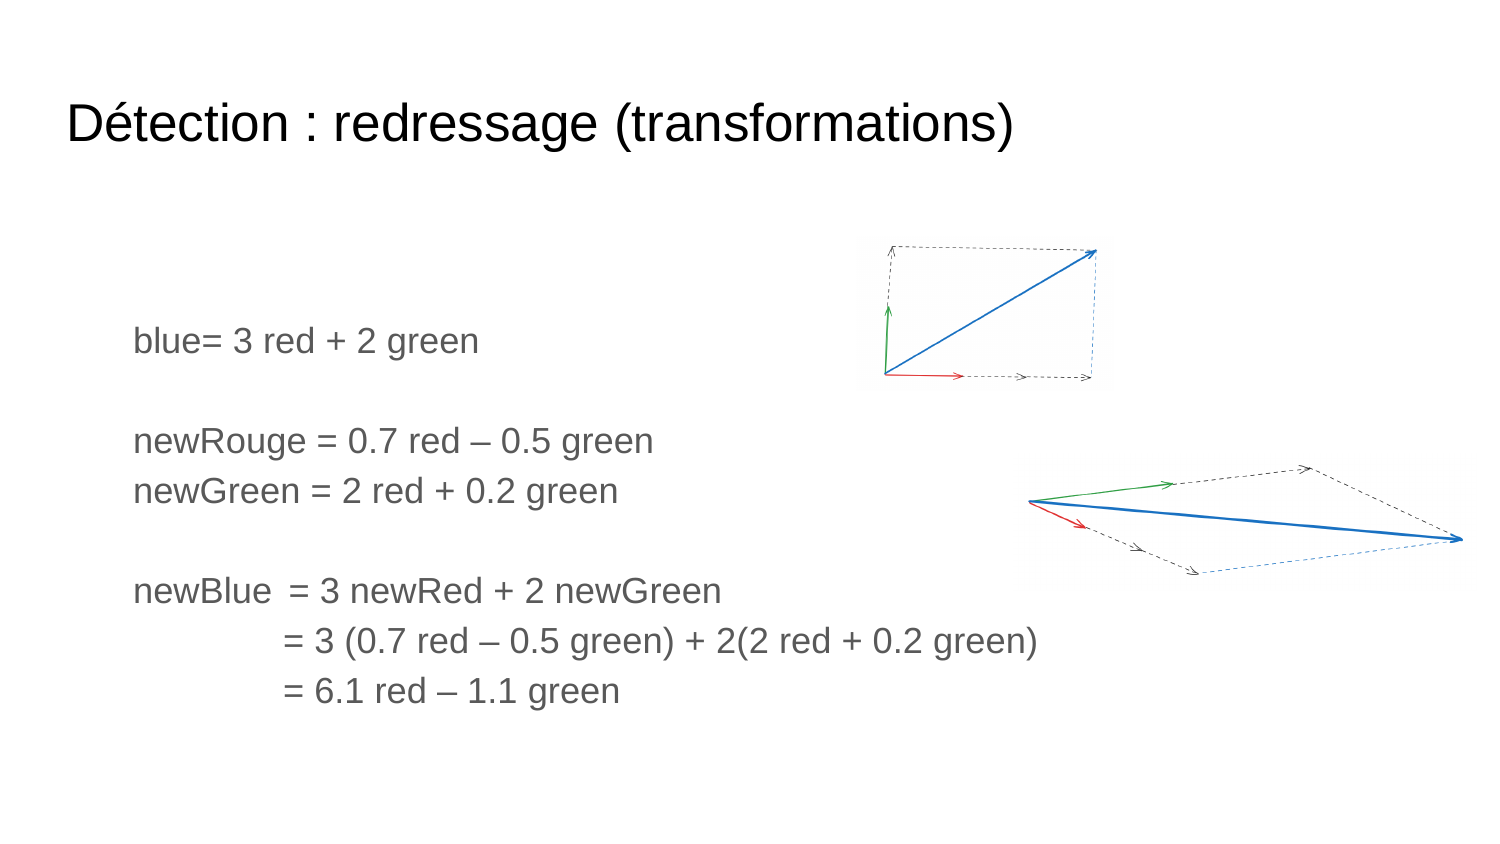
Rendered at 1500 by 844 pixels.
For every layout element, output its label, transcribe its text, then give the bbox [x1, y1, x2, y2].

picture [1063, 453, 1477, 591]
picture [856, 236, 1114, 391]
list blue= 3 red + 2 green newRouge = 0.7 red – 0.5 green newGreen = 2 red + 0.2 green newBlue = 3 newRed + 2 newGreen = 3 (0.7 red – 0.5 green) + 2(2 red + 0.2 green) = 6.1 red – 1.1 green [118, 295, 1063, 768]
title Détection : redressage (transformations) [51, 72, 1449, 167]
